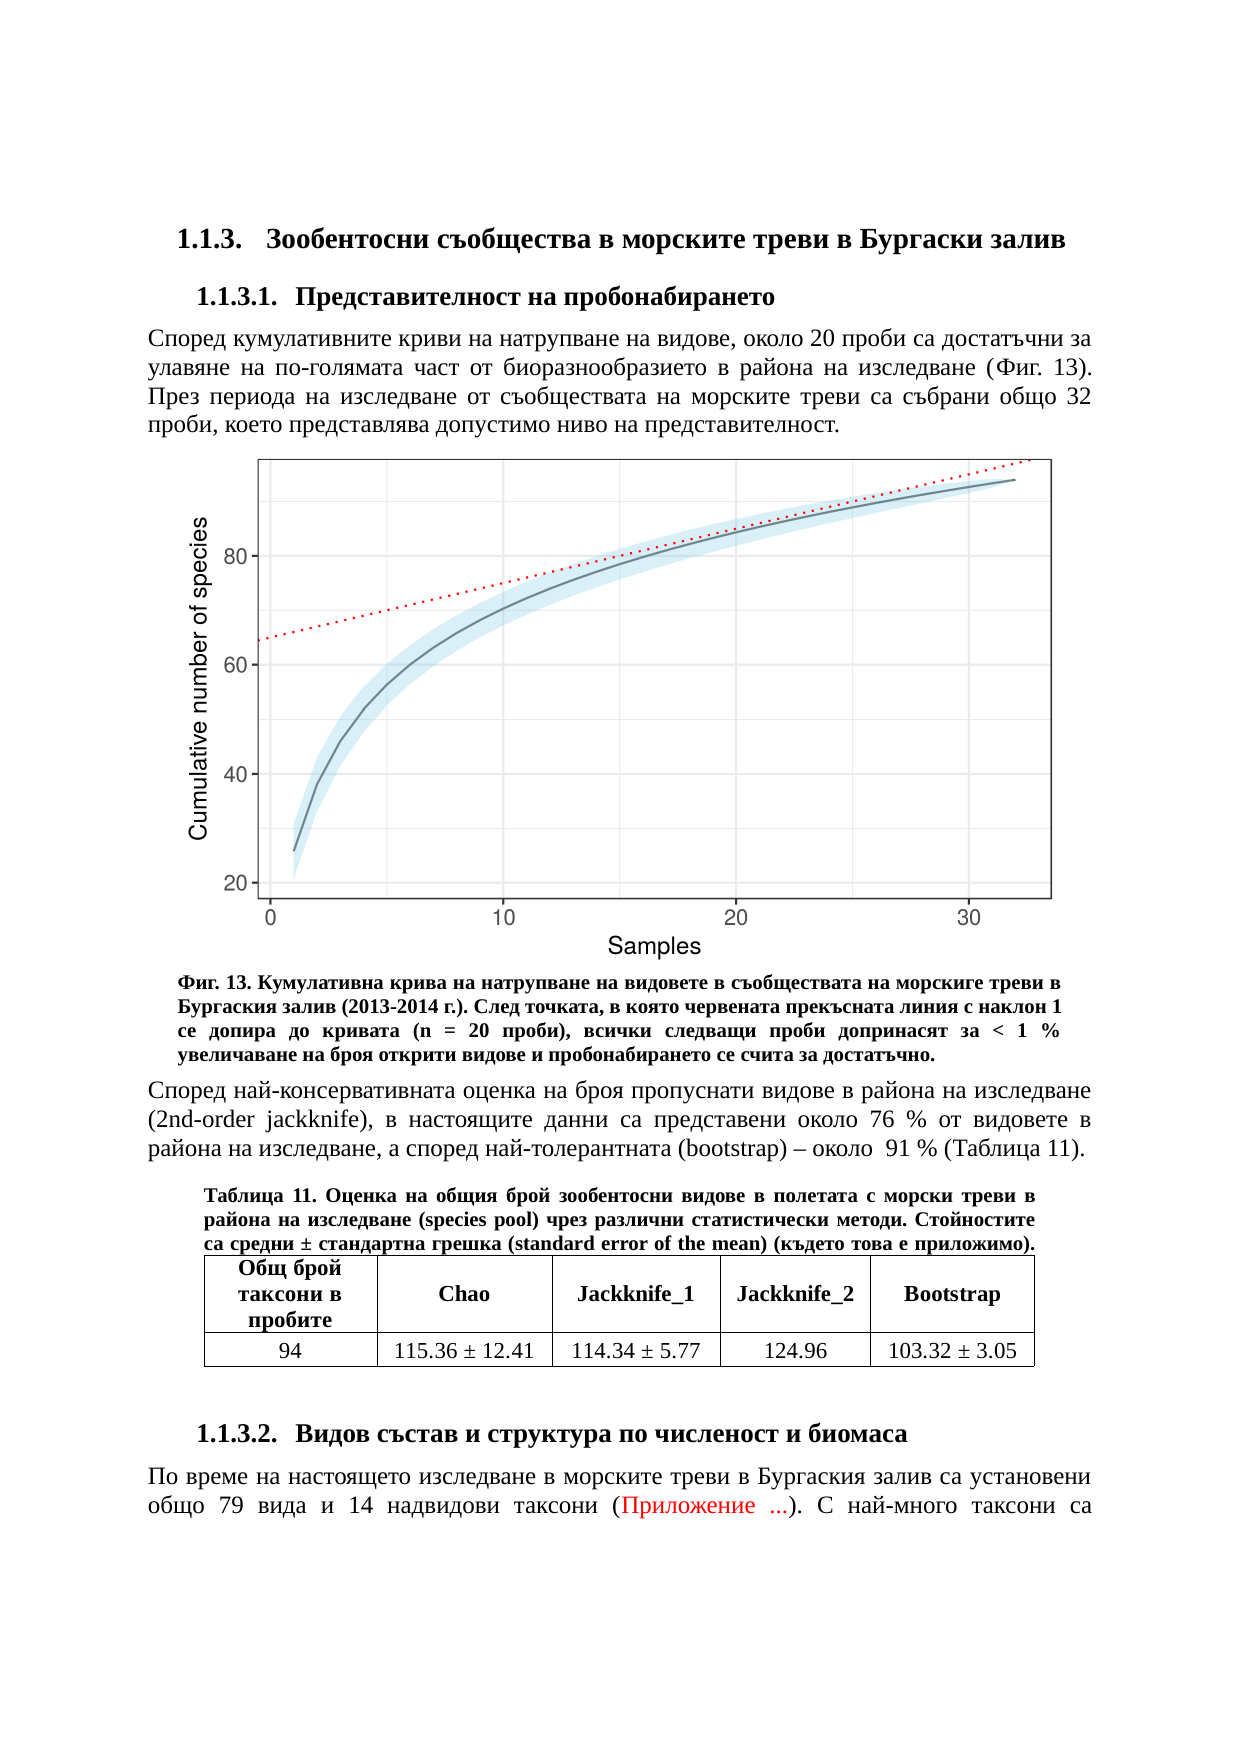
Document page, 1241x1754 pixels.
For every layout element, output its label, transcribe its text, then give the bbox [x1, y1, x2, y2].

text По време на настоящето изследване в морските треви в Бургаския залив са установени общо 79 вида и 14 надвидови таксони (Приложение ...). С най-много таксони са [148, 1461, 1093, 1519]
text Според кумулативните криви на натрупване на видове, около 20 проби са достатъчни за улавяне на по-голямата част от биоразнообразието в района на изследване (Фиг. 13). През периода на изследване от съобществата на морските треви са събрани общо 32 проби, което представлява допустимо ниво на представителност. [148, 323, 1093, 438]
picture [177, 447, 1063, 971]
subtitle Зообентосни съобщества в морските треви в Бургаски залив [242, 221, 1093, 255]
text Таблица 11. Оценка на общия брой зообентосни видове в полетата с морски треви в района на изследване (species pool) чрез различни статистически методи. Стойностите са средни ± стандартна грешка (standard error of the mean) (където това е приложимо). [204, 1183, 1037, 1367]
subtitle Видов състав и структура по численост и биомаса [266, 1417, 1093, 1449]
text Според най-консервативната оценка на броя пропуснати видове в района на изследване (2nd-order jackknife), в настоящите данни са представени около 76 % от видовете в района на изследване, а според най-толерантната (bootstrap) – около 91 % (Таблица 11). [148, 438, 1093, 1162]
subtitle Представителност на пробонабирането [266, 280, 1093, 311]
text Фиг. 13. Кумулативна крива на натрупване на видовете в съобществата на морскиге треви в Бургаския залив (2013-2014 г.). След точката, в която червената прекъсната линия с наклон 1 се допира до кривата (n = 20 проби), всички следващи проби допринасят за < 1 % увеличаване на броя открити видове и пробонабирането се счита за достатъчно. [177, 971, 1063, 1066]
